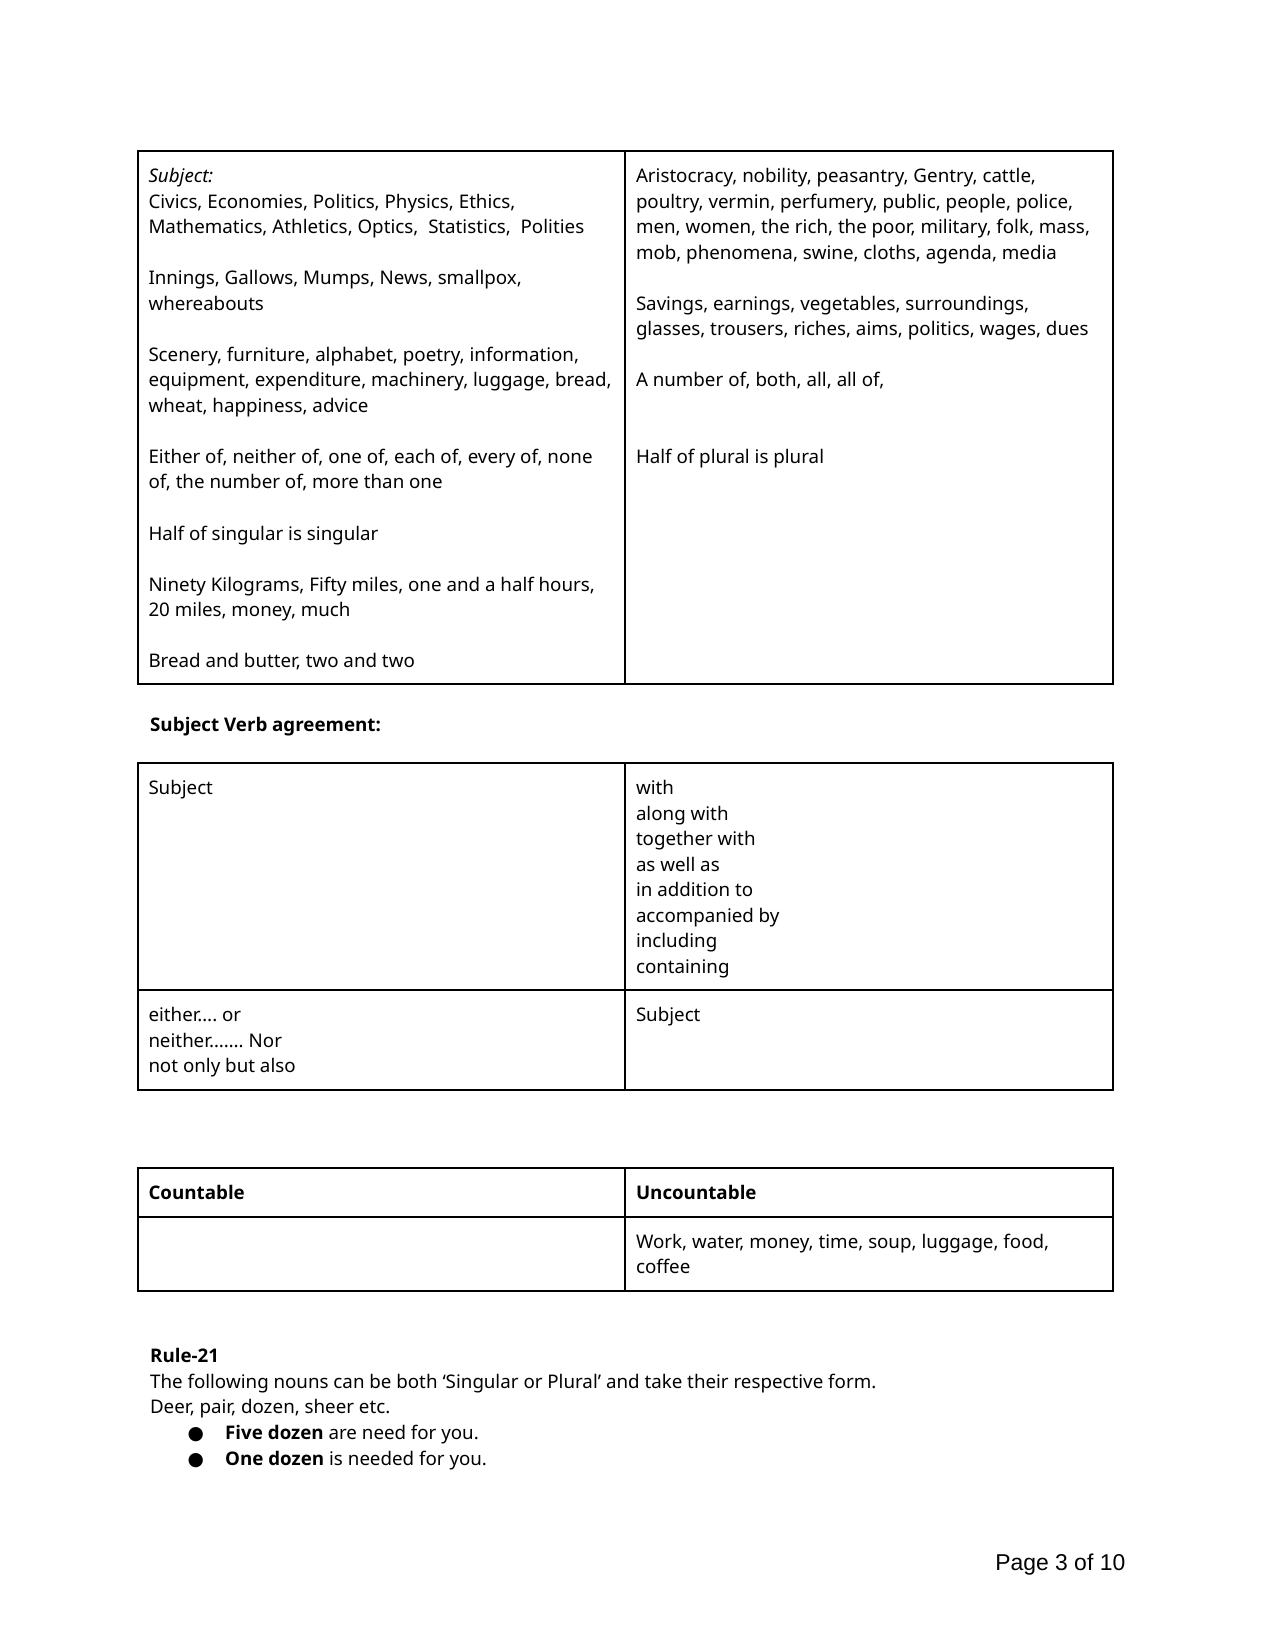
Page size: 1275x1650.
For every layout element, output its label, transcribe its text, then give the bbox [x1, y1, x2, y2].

table_header Subject [139, 764, 624, 989]
text The following nouns can be both ‘Singular or Plural’ and take their respective form. [150, 1368, 1125, 1394]
table_cell Subject: Civics, Economies, Politics, Physics, Ethics, Mathematics, Athletics, Optics, Statistics, Polities Innings, Gallows, Mumps, News, smallpox, whereabouts Scenery, furniture, alphabet, poetry, information, equipment, expenditure, machinery, luggage, bread, wheat, happiness, advice Either of, neither of, one of, each of, every of, none of, the number of, more than one Half of singular is singular Ninety Kilograms, Fifty miles, one and a half hours, 20 miles, money, much Bread and butter, two and two [139, 152, 624, 683]
table_cell Aristocracy, nobility, peasantry, Gentry, cattle, poultry, vermin, perfumery, public, people, police, men, women, the rich, the poor, military, folk, mass, mob, phenomena, swine, cloths, agenda, media Savings, earnings, vegetables, surroundings, glasses, trousers, riches, aims, politics, wages, dues A number of, both, all, all of, Half of plural is plural [626, 152, 1112, 683]
table_cell Subject [626, 991, 1112, 1088]
text Subject Verb agreement: [150, 711, 1125, 736]
list One dozen is needed for you. [187, 1445, 1125, 1470]
table_header Uncountable [626, 1169, 1112, 1216]
table_cell Work, water, money, time, soup, luggage, food, coffee [626, 1218, 1112, 1289]
table_cell [139, 1218, 624, 1289]
table_cell either…. or neither……. Nor not only but also [139, 991, 624, 1088]
text Deer, pair, dozen, sheer etc. [150, 1394, 1125, 1419]
text Rule-21 [150, 1343, 1125, 1368]
table_header with along with together with as well as in addition to accompanied by including containing [626, 764, 1112, 989]
list Five dozen are need for you. [187, 1419, 1125, 1445]
table_header Countable [139, 1169, 624, 1216]
